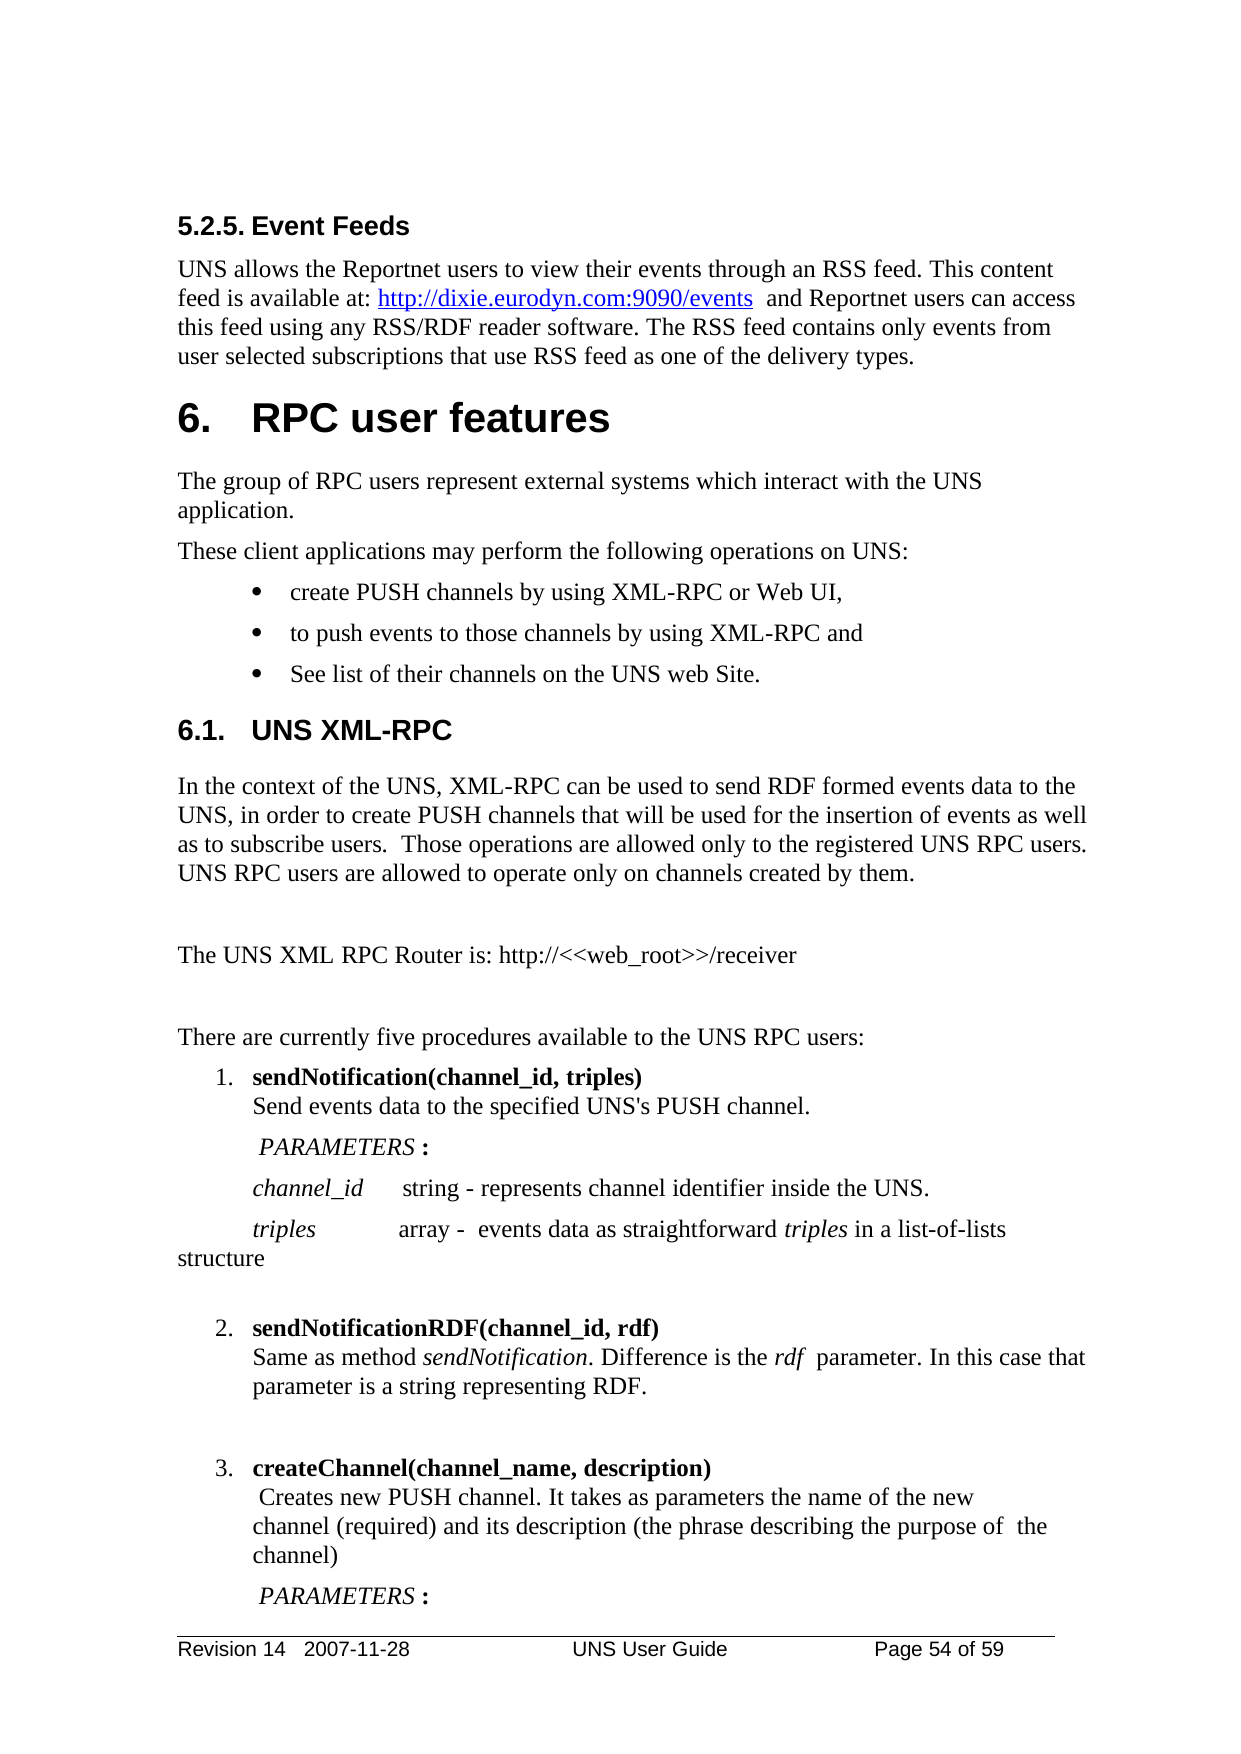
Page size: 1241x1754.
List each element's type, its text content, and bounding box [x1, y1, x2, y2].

text PARAMETERS : [177, 1132, 1092, 1161]
list create PUSH channels by using XML-RPC or Web UI, [252, 577, 1092, 606]
text triples array - events data as straightforward triples in a list-of-lists structure [177, 1214, 1092, 1301]
text These client applications may perform the following operations on UNS: [177, 536, 1092, 565]
text There are currently five procedures available to the UNS RPC users: [177, 1021, 1092, 1050]
list See list of their channels on the UNS web Site. [252, 659, 1092, 688]
text The group of RPC users represent external systems which interact with the UNS application. [177, 466, 1092, 524]
text UNS allows the Reportnet users to view their events through an RSS feed. This content feed is available at: http://dixie.eurodyn.com:9090/events and Reportnet users can access this feed using any RSS/RDF reader software. The RSS feed contains only events from user selected subscriptions that use RSS feed as one of the delivery types. [177, 254, 1092, 370]
subtitle Event Feeds [177, 210, 1092, 241]
list createChannel(channel_name, description) Creates new PUSH channel. It takes as parameters the name of the new channel (required) and its description (the phrase describing the purpose of the channel) [215, 1452, 1092, 1569]
subtitle RPC user features [177, 393, 1092, 441]
subtitle UNS XML-RPC [177, 712, 1092, 746]
text The UNS XML RPC Router is: http://<<web_root>>/receiver [177, 940, 1092, 969]
text In the context of the UNS, XML-RPC can be used to send RDF formed events data to the UNS, in order to create PUSH channels that will be used for the insertion of events as well as to subscribe users. Those operations are allowed only to the registered UNS RPC users. UNS RPC users are allowed to operate only on channels created by them. [177, 771, 1092, 887]
list sendNotificationRDF(channel_id, rdf) Same as method sendNotification. Difference is the rdf parameter. In this case that parameter is a string representing RDF. [215, 1313, 1092, 1400]
list to push events to those channels by using XML-RPC and [252, 618, 1092, 647]
text channel_id string - represents channel identifier inside the UNS. [177, 1173, 1092, 1202]
text PARAMETERS : [177, 1581, 1092, 1609]
list sendNotification(channel_id, triples) Send events data to the specified UNS's PUSH channel. [215, 1062, 1092, 1120]
